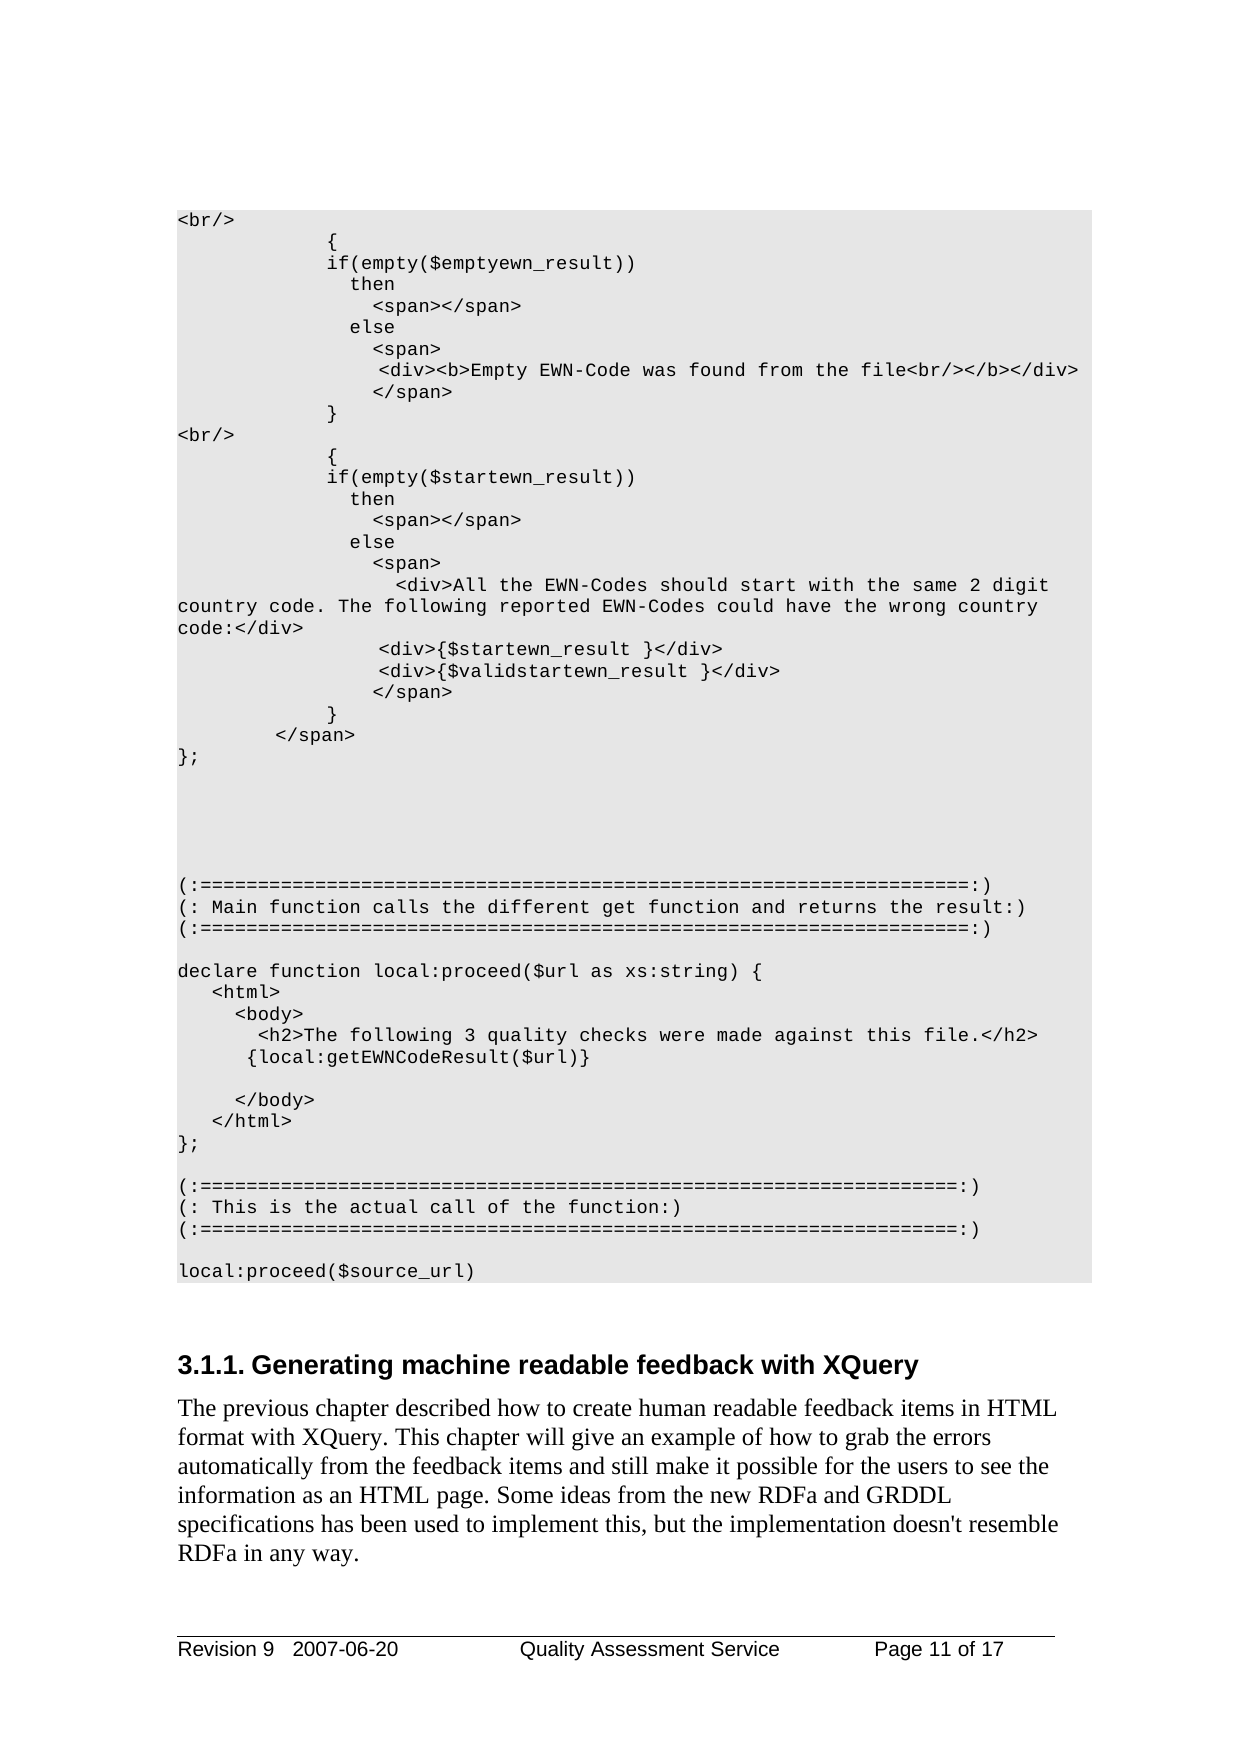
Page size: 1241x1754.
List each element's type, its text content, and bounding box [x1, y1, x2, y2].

list if(empty($startewn_result)) [177, 468, 1092, 489]
list <h2>The following 3 quality checks were made against this file.</h2> [177, 1026, 1092, 1047]
list (: Main function calls the different get function and returns the result:) [177, 897, 1092, 918]
list } [177, 403, 1092, 425]
list </html> [177, 1112, 1092, 1133]
text The previous chapter described how to create human readable feedback items in HTML format with XQuery. This chapter will give an example of how to grab the errors automatically from the feedback items and still make it possible for the users to see the information as an HTML page. Some ideas from the new RDFa and GRDDL specifications has been used to implement this, but the implementation doesn't resemble RDFa in any way. [177, 1393, 1092, 1567]
list then [177, 275, 1092, 296]
list </span> [177, 382, 1092, 403]
list <span></span> [177, 296, 1092, 318]
list </span> [177, 725, 1092, 747]
list else [177, 532, 1092, 554]
list <html> [177, 983, 1092, 1004]
list then [177, 489, 1092, 511]
list if(empty($emptyewn_result)) [177, 253, 1092, 275]
list <br/> [177, 210, 1092, 232]
list </body> [177, 1090, 1092, 1112]
list } [177, 704, 1092, 725]
list </span> [177, 682, 1092, 704]
list <div>{$startewn_result }</div> [177, 639, 1092, 661]
list <body> [177, 1004, 1092, 1026]
list }; [177, 747, 1092, 768]
list <span> [177, 339, 1092, 361]
list (: This is the actual call of the function:) [177, 1197, 1092, 1219]
subtitle Generating machine readable feedback with XQuery [177, 1349, 1092, 1380]
list }; [177, 1133, 1092, 1154]
list (:==================================================================:) [177, 1176, 1092, 1197]
list <div>{$validstartewn_result }</div> [177, 661, 1092, 682]
list (:==================================================================:) [177, 1219, 1092, 1240]
list declare function local:proceed($url as xs:string) { [177, 961, 1092, 983]
list <span></span> [177, 511, 1092, 532]
list (:===================================================================:) [177, 876, 1092, 897]
list { [177, 446, 1092, 468]
list <div>All the EWN-Codes should start with the same 2 digit country code. The following reported EWN-Codes could have the wrong country code:</div> [177, 575, 1092, 639]
list local:proceed($source_url) [177, 1262, 1092, 1283]
list {local:getEWNCodeResult($url)} [177, 1047, 1092, 1069]
list { [177, 232, 1092, 253]
list <span> [177, 554, 1092, 575]
list <br/> [177, 425, 1092, 446]
list <div><b>Empty EWN-Code was found from the file<br/></b></div> [177, 361, 1092, 382]
list else [177, 318, 1092, 339]
list (:===================================================================:) [177, 918, 1092, 940]
